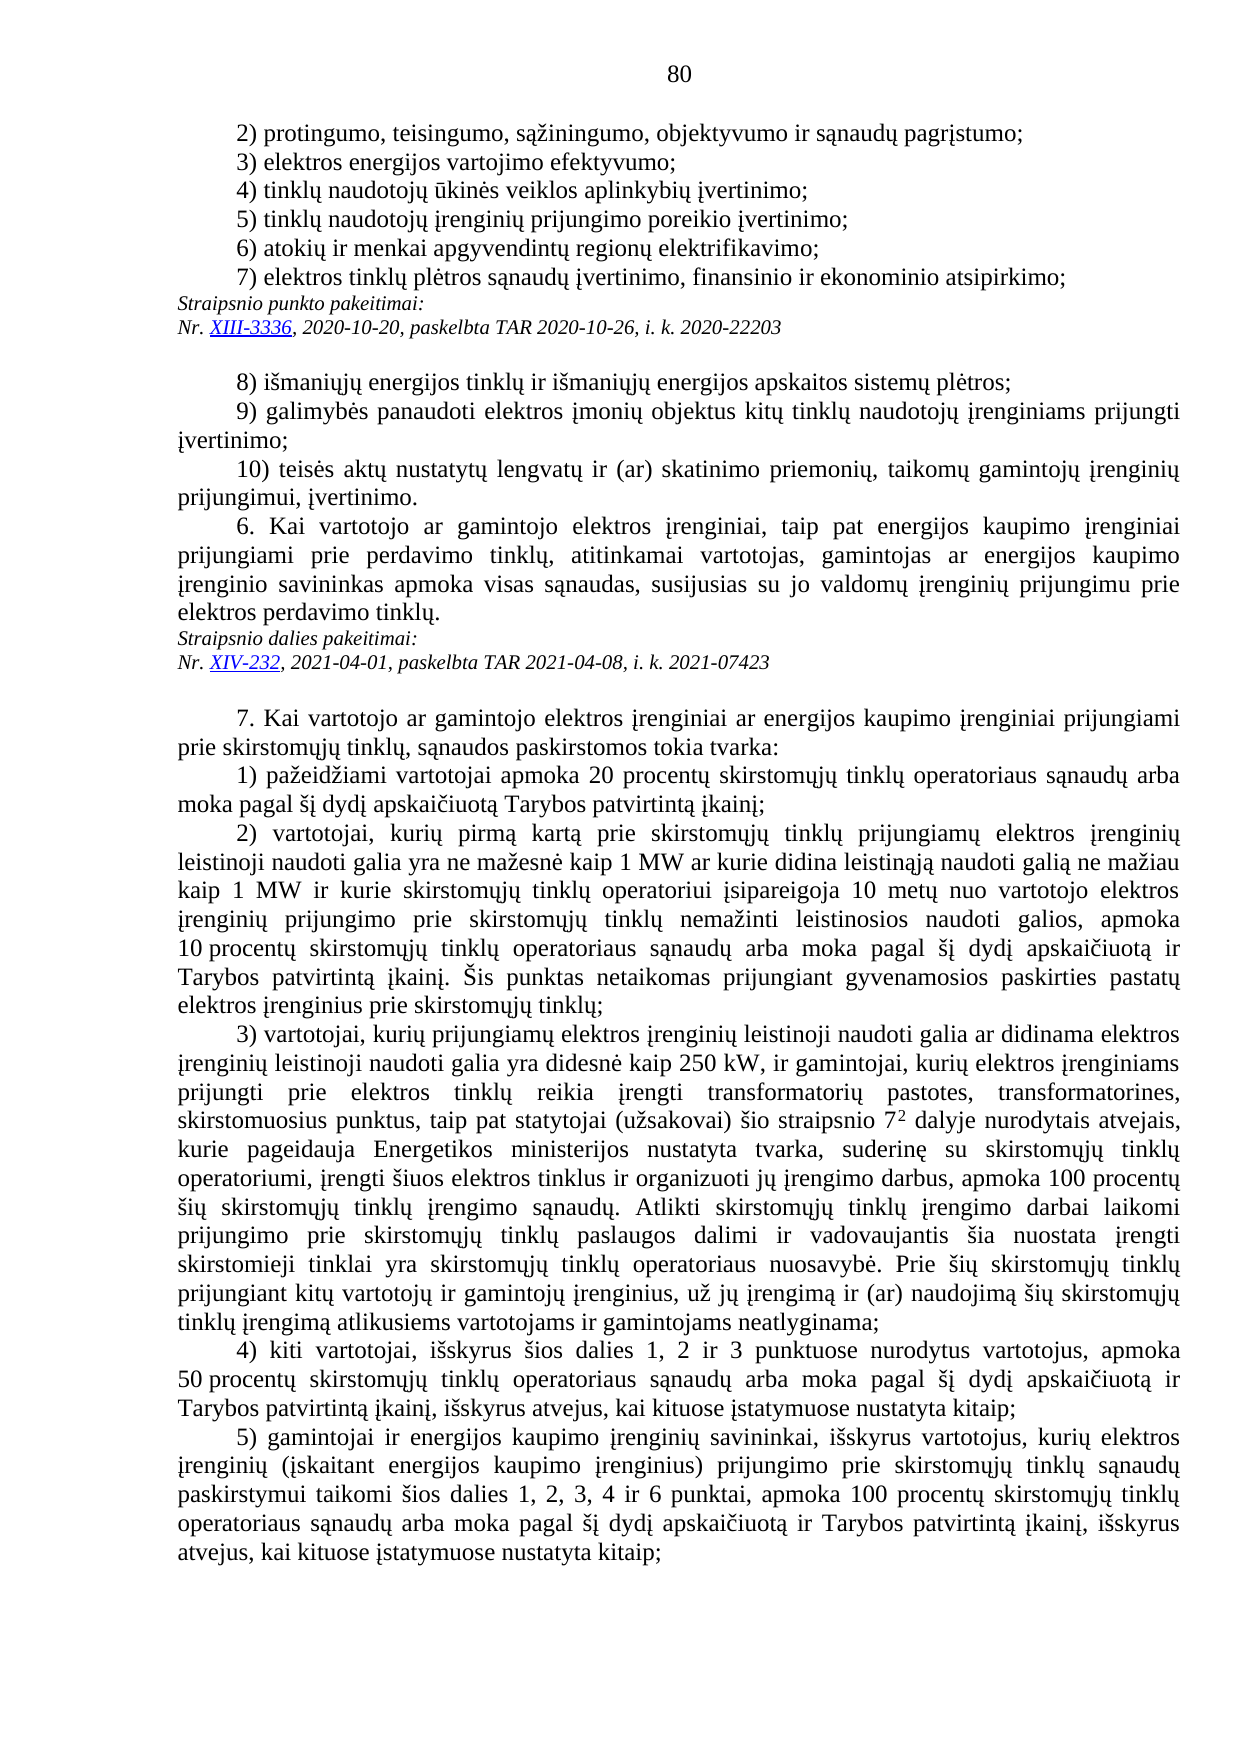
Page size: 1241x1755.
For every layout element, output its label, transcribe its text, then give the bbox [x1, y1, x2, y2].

text 4) kiti vartotojai, išskyrus šios dalies 1, 2 ir 3 punktuose nurodytus vartotojus, apmoka 50 procentų skirstomųjų tinklų operatoriaus sąnaudų arba moka pagal šį dydį apskaičiuotą ir Tarybos patvirtintą įkainį, išskyrus atvejus, kai kituose įstatymuose nustatyta kitaip; [177, 1336, 1181, 1422]
text 10) teisės aktų nustatytų lengvatų ir (ar) skatinimo priemonių, taikomų gamintojų įrenginių prijungimui, įvertinimo. [177, 454, 1181, 511]
text 7. Kai vartotojo ar gamintojo elektros įrenginiai ar energijos kaupimo įrenginiai prijungiami prie skirstomųjų tinklų, sąnaudos paskirstomos tokia tvarka: [177, 703, 1181, 761]
text 5) gamintojai ir energijos kaupimo įrenginių savininkai, išskyrus vartotojus, kurių elektros įrenginių (įskaitant energijos kaupimo įrenginius) prijungimo prie skirstomųjų tinklų sąnaudų paskirstymui taikomi šios dalies 1, 2, 3, 4 ir 6 punktai, apmoka 100 procentų skirstomųjų tinklų operatoriaus sąnaudų arba moka pagal šį dydį apskaičiuotą ir Tarybos patvirtintą įkainį, išskyrus atvejus, kai kituose įstatymuose nustatyta kitaip; [177, 1422, 1181, 1566]
text 7) elektros tinklų plėtros sąnaudų įvertinimo, finansinio ir ekonominio atsipirkimo; [177, 262, 1181, 291]
text Straipsnio dalies pakeitimai: [177, 626, 1181, 650]
text 6) atokių ir menkai apgyvendintų regionų elektrifikavimo; [177, 233, 1181, 262]
text 3) elektros energijos vartojimo efektyvumo; [177, 147, 1181, 176]
text Nr. XIV-232, 2021-04-01, paskelbta TAR 2021-04-08, i. k. 2021-07423 [177, 650, 1181, 674]
text 2) protingumo, teisingumo, sąžiningumo, objektyvumo ir sąnaudų pagrįstumo; [177, 118, 1181, 147]
text 5) tinklų naudotojų įrenginių prijungimo poreikio įvertinimo; [177, 204, 1181, 233]
text 2) vartotojai, kurių pirmą kartą prie skirstomųjų tinklų prijungiamų elektros įrenginių leistinoji naudoti galia yra ne mažesnė kaip 1 MW ar kurie didina leistinąją naudoti galią ne mažiau kaip 1 MW ir kurie skirstomųjų tinklų operatoriui įsipareigoja 10 metų nuo vartotojo elektros įrenginių prijungimo prie skirstomųjų tinklų nemažinti leistinosios naudoti galios, apmoka 10 procentų skirstomųjų tinklų operatoriaus sąnaudų arba moka pagal šį dydį apskaičiuotą ir Tarybos patvirtintą įkainį. Šis punktas netaikomas prijungiant gyvenamosios paskirties pastatų elektros įrenginius prie skirstomųjų tinklų; [177, 818, 1181, 1019]
text 9) galimybės panaudoti elektros įmonių objektus kitų tinklų naudotojų įrenginiams prijungti įvertinimo; [177, 396, 1181, 454]
text 6. Kai vartotojo ar gamintojo elektros įrenginiai, taip pat energijos kaupimo įrenginiai prijungiami prie perdavimo tinklų, atitinkamai vartotojas, gamintojas ar energijos kaupimo įrenginio savininkas apmoka visas sąnaudas, susijusias su jo valdomų įrenginių prijungimu prie elektros perdavimo tinklų. [177, 511, 1181, 626]
text 3) vartotojai, kurių prijungiamų elektros įrenginių leistinoji naudoti galia ar didinama elektros įrenginių leistinoji naudoti galia yra didesnė kaip 250 kW, ir gamintojai, kurių elektros įrenginiams prijungti prie elektros tinklų reikia įrengti transformatorių pastotes, transformatorines, skirstomuosius punktus, taip pat statytojai (užsakovai) šio straipsnio 72 dalyje nurodytais atvejais, kurie pageidauja Energetikos ministerijos nustatyta tvarka, suderinę su skirstomųjų tinklų operatoriumi, įrengti šiuos elektros tinklus ir organizuoti jų įrengimo darbus, apmoka 100 procentų šių skirstomųjų tinklų įrengimo sąnaudų. Atlikti skirstomųjų tinklų įrengimo darbai laikomi prijungimo prie skirstomųjų tinklų paslaugos dalimi ir vadovaujantis šia nuostata įrengti skirstomieji tinklai yra skirstomųjų tinklų operatoriaus nuosavybė. Prie šių skirstomųjų tinklų prijungiant kitų vartotojų ir gamintojų įrenginius, už jų įrengimą ir (ar) naudojimą šių skirstomųjų tinklų įrengimą atlikusiems vartotojams ir gamintojams neatlyginama; [177, 1019, 1181, 1336]
text 8) išmaniųjų energijos tinklų ir išmaniųjų energijos apskaitos sistemų plėtros; [177, 367, 1181, 396]
text 1) pažeidžiami vartotojai apmoka 20 procentų skirstomųjų tinklų operatoriaus sąnaudų arba moka pagal šį dydį apskaičiuotą Tarybos patvirtintą įkainį; [177, 761, 1181, 818]
text 4) tinklų naudotojų ūkinės veiklos aplinkybių įvertinimo; [177, 176, 1181, 204]
text Straipsnio punkto pakeitimai: [177, 291, 1181, 315]
text Nr. XIII-3336, 2020-10-20, paskelbta TAR 2020-10-26, i. k. 2020-22203 [177, 315, 1181, 339]
